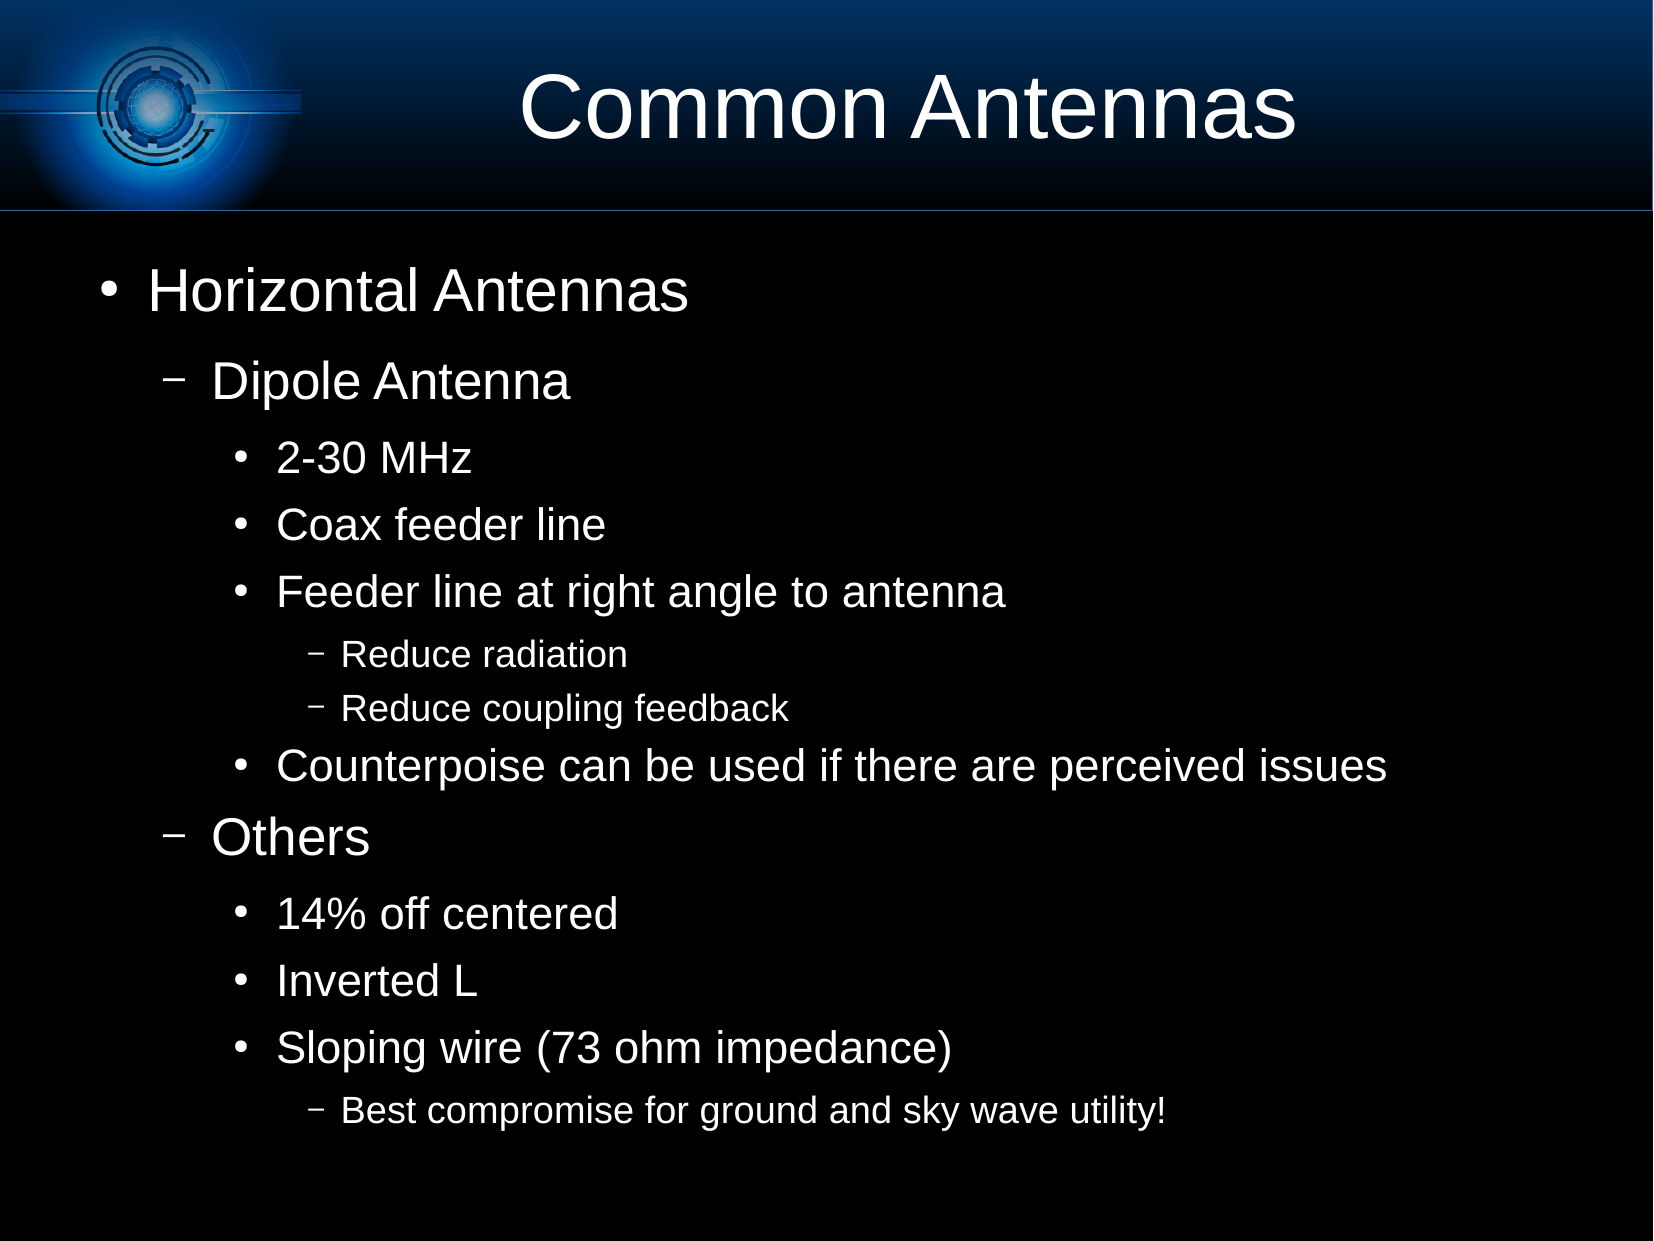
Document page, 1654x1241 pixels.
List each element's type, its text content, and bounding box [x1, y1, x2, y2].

picture [0, 88, 165, 210]
title Common Antennas [165, 2, 1653, 211]
list Horizontal Antennas Dipole Antenna 2-30 MHz Coax feeder line Feeder line at right angle to antenna Reduce radiation Reduce coupling feedback Counterpoise can be used if there are perceived issues Others 14% off centered Inverted L Sloping wire (73 ohm impedance) Best compromise for ground and sky wave utility! [82, 256, 1571, 1141]
